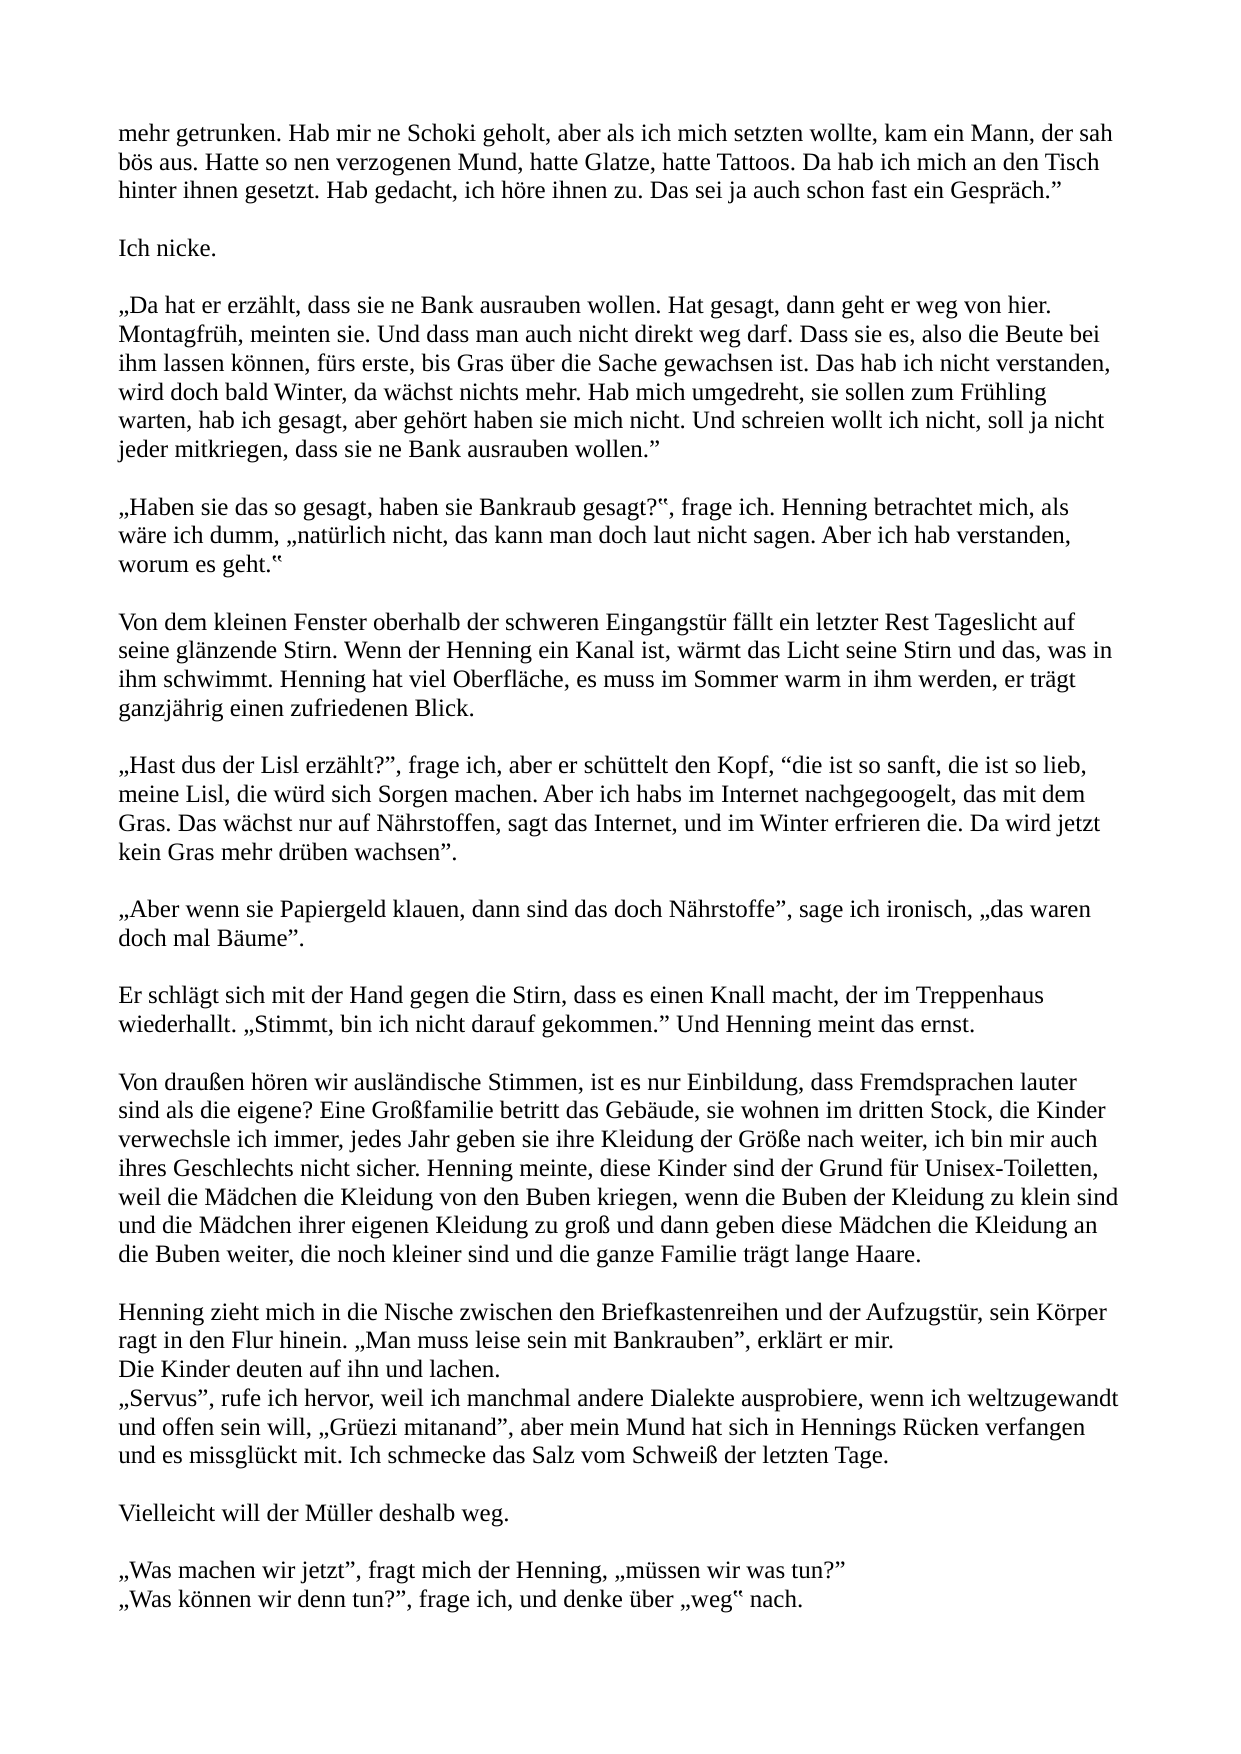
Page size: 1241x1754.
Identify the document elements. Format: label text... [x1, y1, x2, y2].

text „Haben sie das so gesagt, haben sie Bankraub gesagt?‟, frage ich. Henning betrachtet mich, als wäre ich dumm, „natürlich nicht, das kann man doch laut nicht sagen. Aber ich hab verstanden, worum es geht.‟ [118, 492, 1122, 578]
text mehr getrunken. Hab mir ne Schoki geholt, aber als ich mich setzten wollte, kam ein Mann, der sah bös aus. Hatte so nen verzogenen Mund, hatte Glatze, hatte Tattoos. Da hab ich mich an den Tisch hinter ihnen gesetzt. Hab gedacht, ich höre ihnen zu. Das sei ja auch schon fast ein Gespräch.” [118, 118, 1122, 204]
text „Da hat er erzählt, dass sie ne Bank ausrauben wollen. Hat gesagt, dann geht er weg von hier. Montagfrüh, meinten sie. Und dass man auch nicht direkt weg darf. Dass sie es, also die Beute bei ihm lassen können, fürs erste, bis Gras über die Sache gewachsen ist. Das hab ich nicht verstanden, wird doch bald Winter, da wächst nichts mehr. Hab mich umgedreht, sie sollen zum Frühling warten, hab ich gesagt, aber gehört haben sie mich nicht. Und schreien wollt ich nicht, soll ja nicht jeder mitkriegen, dass sie ne Bank ausrauben wollen.” [118, 291, 1122, 463]
text „Was können wir denn tun?”, frage ich, und denke über „weg‟ nach. [118, 1584, 1122, 1613]
text Ich nicke. [118, 233, 1122, 262]
text Henning zieht mich in die Nische zwischen den Briefkastenreihen und der Aufzugstür, sein Körper ragt in den Flur hinein. „Man muss leise sein mit Bankrauben”, erklärt er mir. [118, 1297, 1122, 1354]
text Von dem kleinen Fenster oberhalb der schweren Eingangstür fällt ein letzter Rest Tageslicht auf seine glänzende Stirn. Wenn der Henning ein Kanal ist, wärmt das Licht seine Stirn und das, was in ihm schwimmt. Henning hat viel Oberfläche, es muss im Sommer warm in ihm werden, er trägt ganzjährig einen zufriedenen Blick. [118, 607, 1122, 722]
text „Was machen wir jetzt”, fragt mich der Henning, „müssen wir was tun?” [118, 1556, 1122, 1584]
text Von draußen hören wir ausländische Stimmen, ist es nur Einbildung, dass Fremdsprachen lauter sind als die eigene? Eine Großfamilie betritt das Gebäude, sie wohnen im dritten Stock, die Kinder verwechsle ich immer, jedes Jahr geben sie ihre Kleidung der Größe nach weiter, ich bin mir auch ihres Geschlechts nicht sicher. Henning meinte, diese Kinder sind der Grund für Unisex-Toiletten, weil die Mädchen die Kleidung von den Buben kriegen, wenn die Buben der Kleidung zu klein sind und die Mädchen ihrer eigenen Kleidung zu groß und dann geben diese Mädchen die Kleidung an die Buben weiter, die noch kleiner sind und die ganze Familie trägt lange Haare. [118, 1067, 1122, 1268]
text „Hast dus der Lisl erzählt?”, frage ich, aber er schüttelt den Kopf, “die ist so sanft, die ist so lieb, meine Lisl, die würd sich Sorgen machen. Aber ich habs im Internet nachgegoogelt, das mit dem Gras. Das wächst nur auf Nährstoffen, sagt das Internet, und im Winter erfrieren die. Da wird jetzt kein Gras mehr drüben wachsen”. [118, 751, 1122, 866]
text Die Kinder deuten auf ihn und lachen. [118, 1354, 1122, 1383]
text „Aber wenn sie Papiergeld klauen, dann sind das doch Nährstoffe”, sage ich ironisch, „das waren doch mal Bäume”. [118, 894, 1122, 952]
text Vielleicht will der Müller deshalb weg. [118, 1498, 1122, 1527]
text „Servus”, rufe ich hervor, weil ich manchmal andere Dialekte ausprobiere, wenn ich weltzugewandt und offen sein will, „Grüezi mitanand”, aber mein Mund hat sich in Hennings Rücken verfangen und es missglückt mit. Ich schmecke das Salz vom Schweiß der letzten Tage. [118, 1383, 1122, 1469]
text Er schlägt sich mit der Hand gegen die Stirn, dass es einen Knall macht, der im Treppenhaus wiederhallt. „Stimmt, bin ich nicht darauf gekommen.” Und Henning meint das ernst. [118, 981, 1122, 1038]
